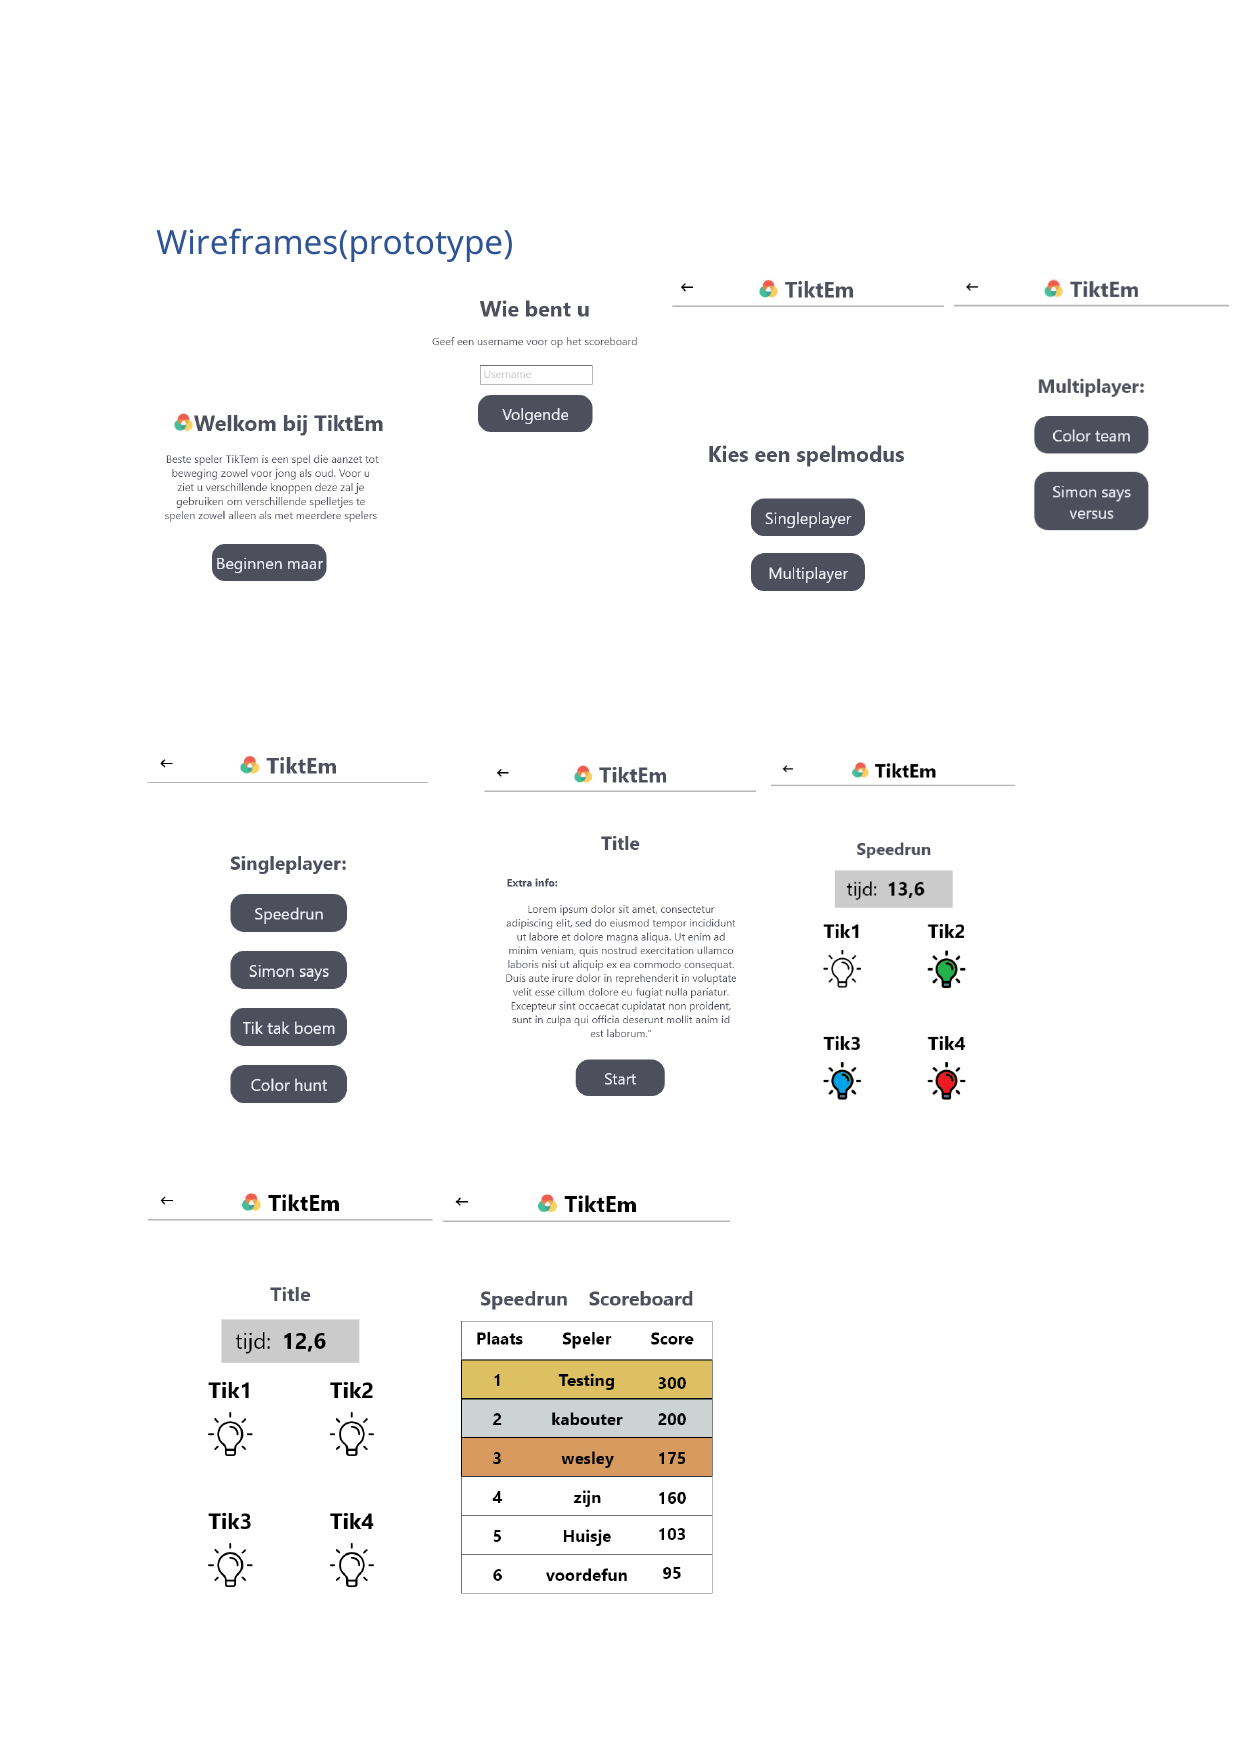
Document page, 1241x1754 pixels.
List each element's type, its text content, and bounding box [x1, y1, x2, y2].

subtitle Wireframes(prototype) [148, 219, 1093, 264]
